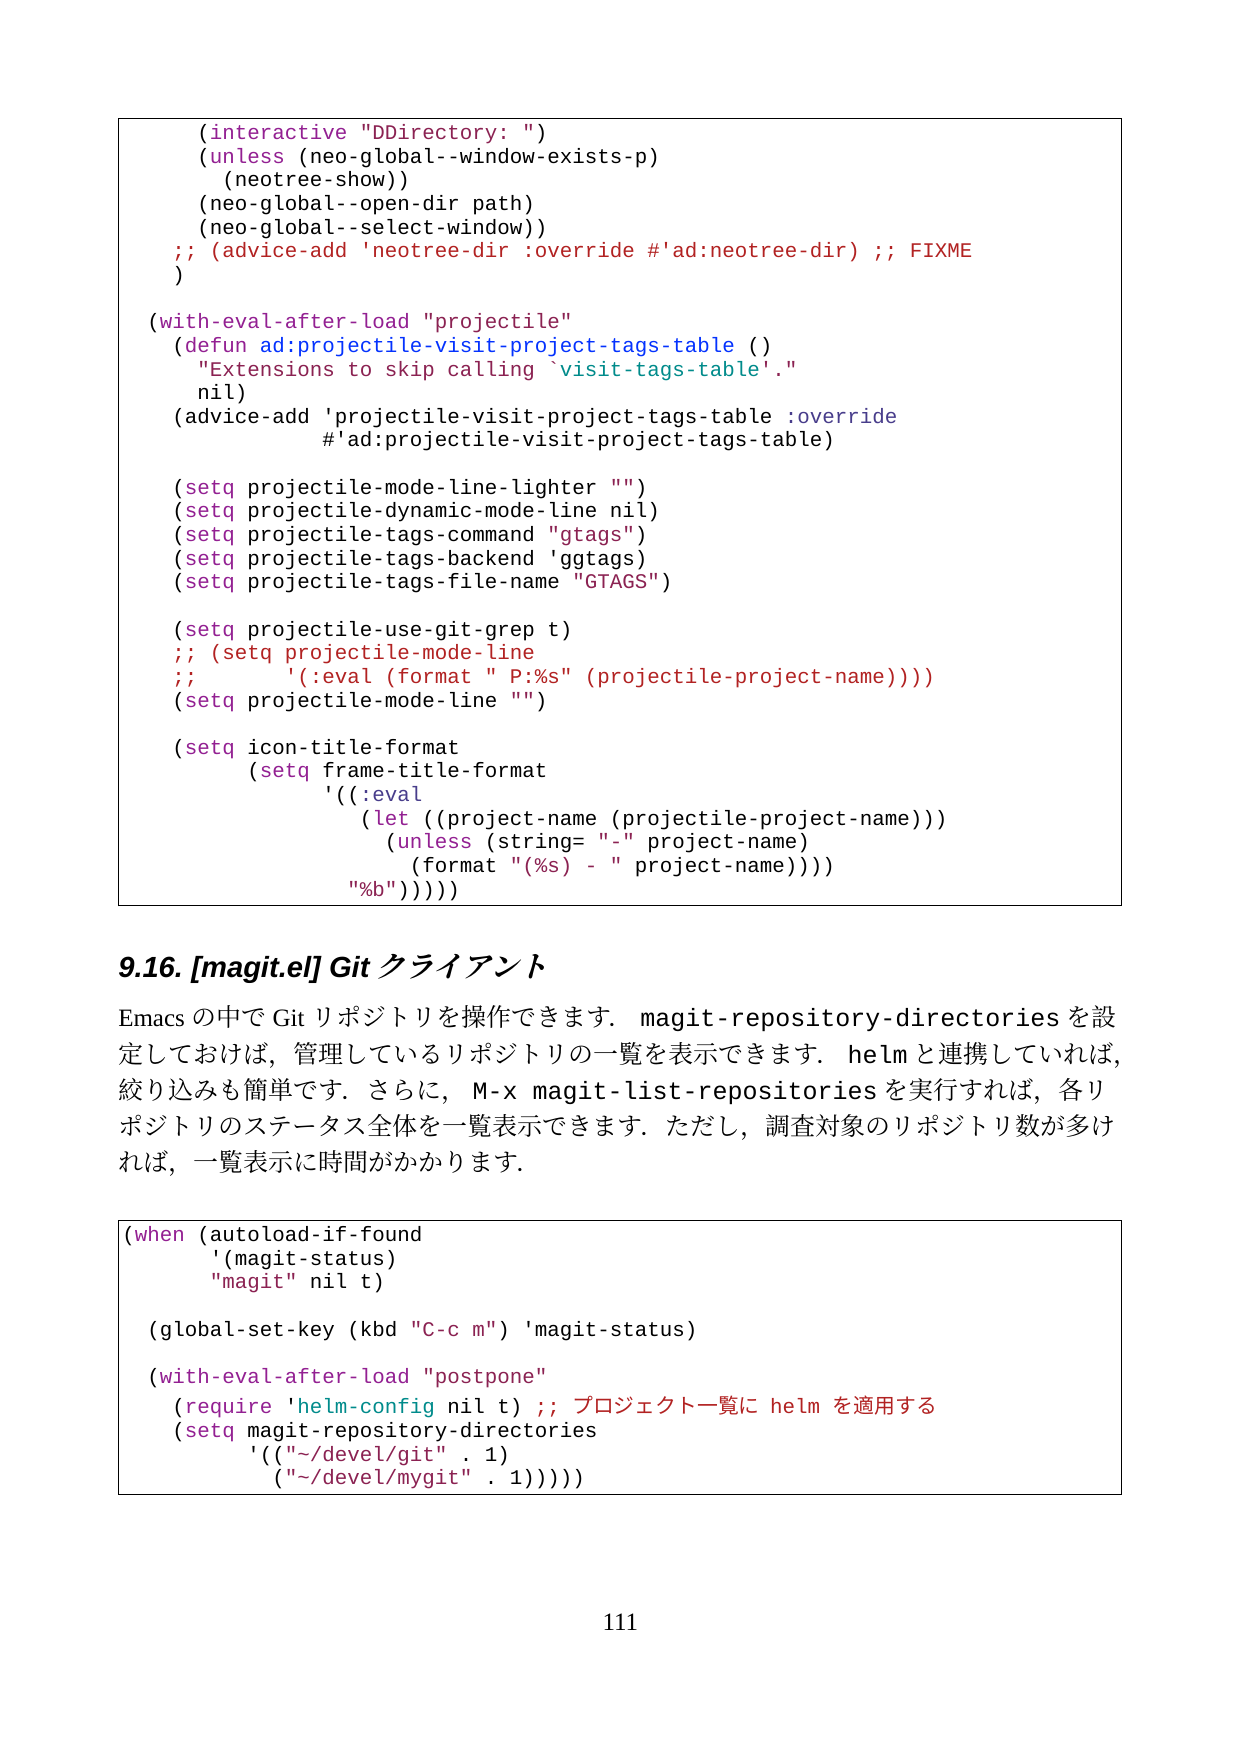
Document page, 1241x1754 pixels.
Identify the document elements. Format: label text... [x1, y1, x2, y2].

text (setq projectile-dynamic-mode-line nil) [119, 496, 1121, 520]
text (global-set-key (kbd "C-c m") 'magit-status) [119, 1314, 1121, 1338]
text (setq projectile-mode-line-lighter "") [119, 473, 1121, 496]
text '(("~/devel/git" . 1) [119, 1439, 1121, 1463]
text (with-eval-after-load "postpone" [119, 1362, 1121, 1386]
text (neo-global--open-dir path) [119, 189, 1121, 213]
text (format "(%s) - " project-name)))) [119, 851, 1121, 875]
text (setq icon-title-format [119, 733, 1121, 757]
text (unless (string= "-" project-name) [119, 827, 1121, 851]
text (setq projectile-tags-backend 'ggtags) [119, 544, 1121, 567]
text "magit" nil t) [119, 1267, 1121, 1291]
text (unless (neo-global--window-exists-p) [119, 142, 1121, 165]
text #'ad:projectile-visit-project-tags-table) [119, 426, 1121, 449]
text (setq frame-title-format [119, 757, 1121, 780]
text (interactive "DDirectory: ") [119, 119, 1121, 142]
text (neo-global--select-window)) [119, 213, 1121, 236]
text Emacs の中で Git リポジトリを操作できます． magit-repository-directories を設定しておけば，管理しているリポジトリの一覧を表示できます． helm と連携していれば，絞り込みも簡単です．さらに， M-x magit-list-repositories を実行すれば，各リポジトリのステータス全体を一覧表示できます．ただし，調査対象のリポジトリ数が多ければ，一覧表示に時間がかかります． [118, 998, 1122, 1207]
text "%b"))))) [119, 875, 1121, 905]
text (advice-add 'projectile-visit-project-tags-table :override [119, 402, 1121, 426]
text ;; '(:eval (format " P:%s" (projectile-project-name)))) [119, 662, 1121, 686]
text ;; (advice-add 'neotree-dir :override #'ad:neotree-dir) ;; FIXME [119, 236, 1121, 260]
text ("~/devel/mygit" . 1))))) [119, 1463, 1121, 1494]
text nil) [119, 378, 1121, 402]
text '((:eval [119, 780, 1121, 804]
text (let ((project-name (projectile-project-name))) [119, 804, 1121, 827]
text (setq projectile-use-git-grep t) [119, 615, 1121, 638]
text (setq projectile-mode-line "") [119, 686, 1121, 709]
text ;; (setq projectile-mode-line [119, 638, 1121, 662]
text ) [119, 260, 1121, 284]
text (neotree-show)) [119, 165, 1121, 189]
text '(magit-status) [119, 1244, 1121, 1267]
subtitle [magit.el] Gitクライアント [118, 944, 1122, 986]
text (setq projectile-tags-command "gtags") [119, 520, 1121, 544]
text (setq projectile-tags-file-name "GTAGS") [119, 567, 1121, 591]
text (when (autoload-if-found [119, 1221, 1121, 1244]
text "Extensions to skip calling `visit-tags-table'." [119, 354, 1121, 378]
text (require 'helm-config nil t) ;; プロジェクト一覧に helm を適用する [119, 1386, 1121, 1416]
text (defun ad:projectile-visit-project-tags-table () [119, 331, 1121, 354]
text (with-eval-after-load "projectile" [119, 307, 1121, 331]
text (setq magit-repository-directories [119, 1416, 1121, 1439]
